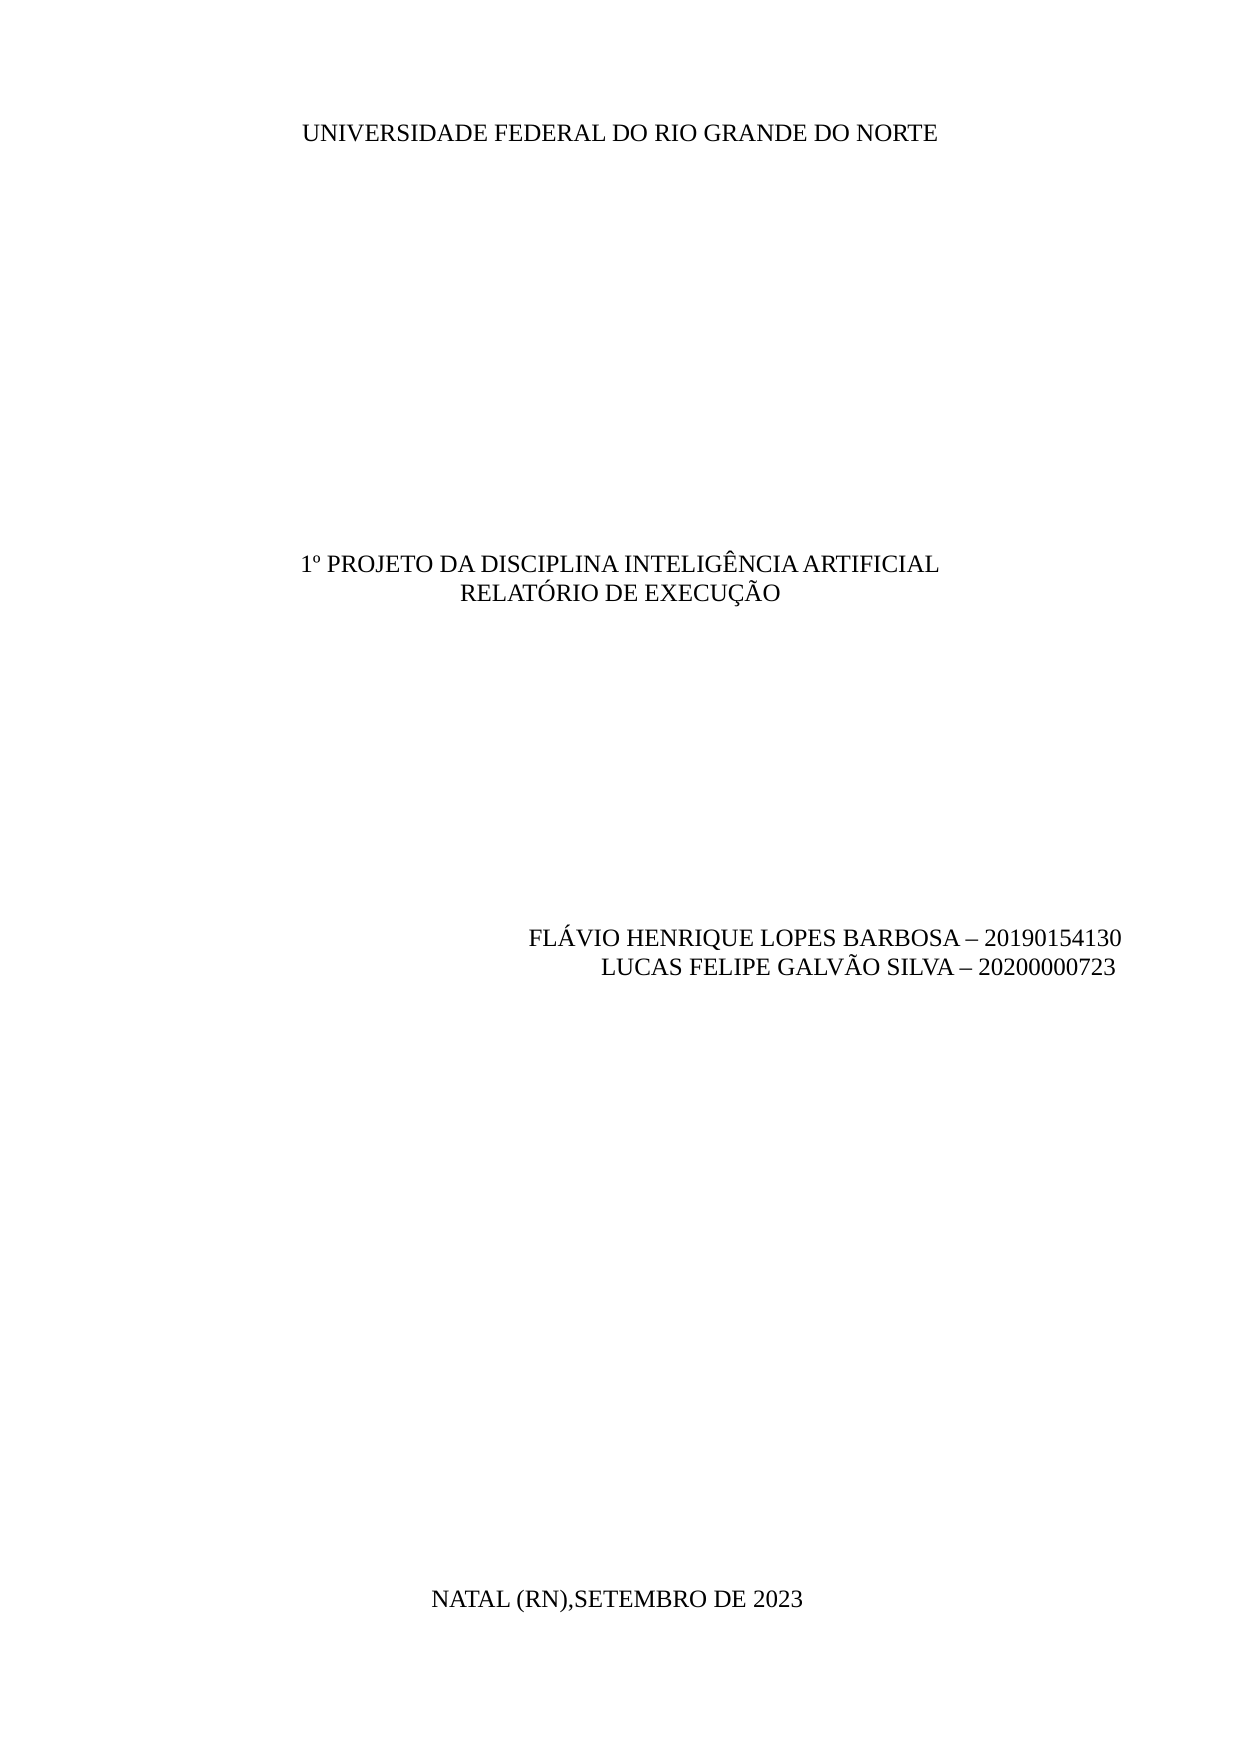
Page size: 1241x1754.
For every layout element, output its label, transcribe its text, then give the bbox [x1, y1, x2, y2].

text LUCAS FELIPE GALVÃO SILVA – 20200000723 [118, 952, 1122, 981]
text NATAL (RN),SETEMBRO DE 2023 [118, 1584, 1122, 1613]
text UNIVERSIDADE FEDERAL DO RIO GRANDE DO NORTE [118, 118, 1122, 147]
text RELATÓRIO DE EXECUÇÃO [118, 578, 1122, 607]
text FLÁVIO HENRIQUE LOPES BARBOSA – 20190154130 [118, 923, 1122, 952]
text 1º PROJETO DA DISCIPLINA INTELIGÊNCIA ARTIFICIAL [118, 549, 1122, 578]
